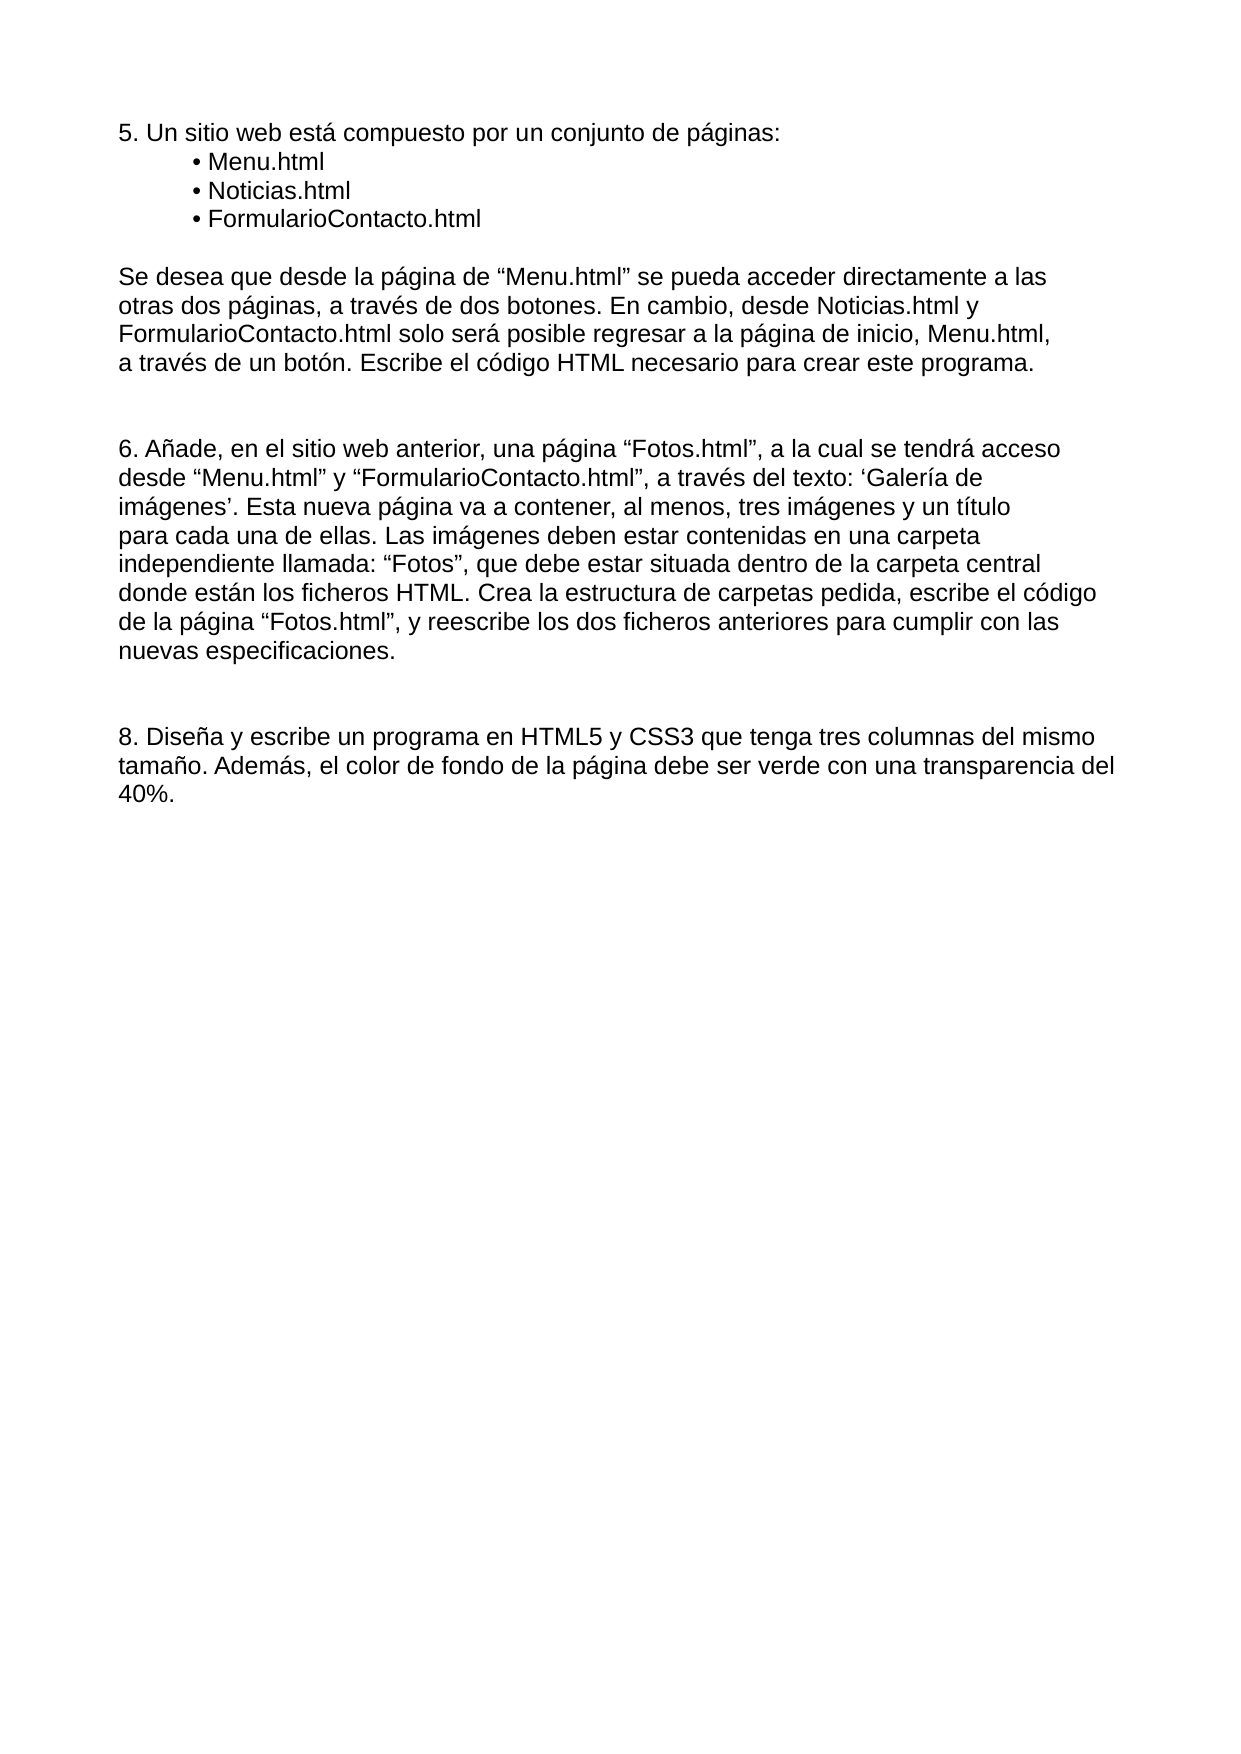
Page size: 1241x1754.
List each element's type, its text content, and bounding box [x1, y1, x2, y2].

text donde están los ficheros HTML. Crea la estructura de carpetas pedida, escribe el código de la página “Fotos.html”, y reescribe los dos ficheros anteriores para cumplir con las nuevas especificaciones. [118, 578, 1122, 664]
text 8. Diseña y escribe un programa en HTML5 y CSS3 que tenga tres columnas del mismo [118, 722, 1122, 751]
text • Noticias.html [118, 176, 1122, 204]
text 6. Añade, en el sitio web anterior, una página “Fotos.html”, a la cual se tendrá acceso [118, 434, 1122, 463]
text a través de un botón. Escribe el código HTML necesario para crear este programa. [118, 348, 1122, 377]
text • FormularioContacto.html [118, 204, 1122, 233]
text FormularioContacto.html solo será posible regresar a la página de inicio, Menu.html, [118, 319, 1122, 348]
text otras dos páginas, a través de dos botones. En cambio, desde Noticias.html y [118, 291, 1122, 319]
text imágenes’. Esta nueva página va a contener, al menos, tres imágenes y un título [118, 492, 1122, 521]
text 5. Un sitio web está compuesto por un conjunto de páginas: [118, 118, 1122, 147]
text tamaño. Además, el color de fondo de la página debe ser verde con una transparencia del 40%. [118, 751, 1122, 808]
text Se desea que desde la página de “Menu.html” se pueda acceder directamente a las [118, 262, 1122, 291]
text • Menu.html [118, 147, 1122, 176]
text para cada una de ellas. Las imágenes deben estar contenidas en una carpeta [118, 521, 1122, 549]
text independiente llamada: “Fotos”, que debe estar situada dentro de la carpeta central [118, 549, 1122, 578]
text desde “Menu.html” y “FormularioContacto.html”, a través del texto: ‘Galería de [118, 463, 1122, 492]
